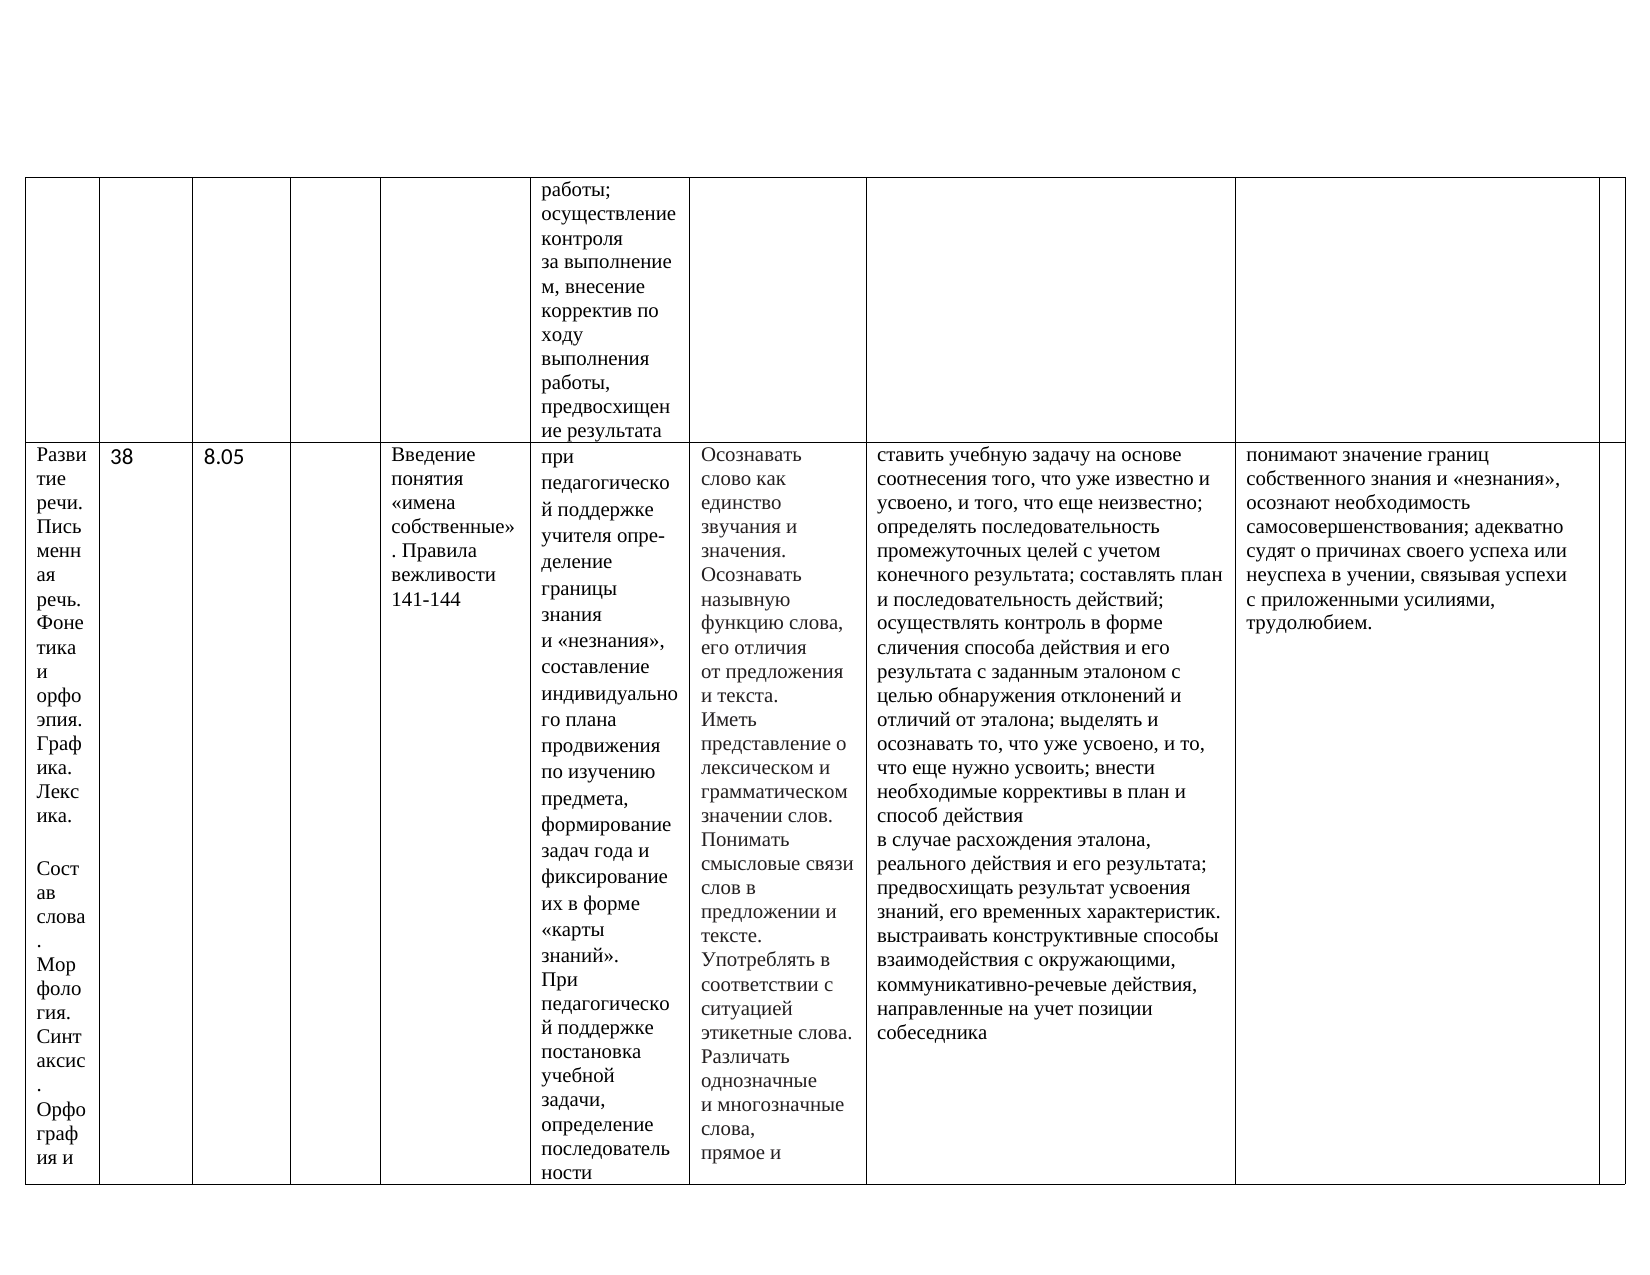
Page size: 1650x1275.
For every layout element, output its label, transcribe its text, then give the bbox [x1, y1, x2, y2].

table_cell понимают значение границ собственного знания и «незнания», осознают необходимость самосовершенствования; адекватно судят о причинах своего успеха или неуспеха в учении, связывая успехи с приложенными усилиями, трудолюбием. [1236, 443, 1599, 1184]
table_cell [291, 178, 380, 442]
table_cell [100, 178, 192, 442]
table_cell Введение понятия «имена собственные». Правила вежливости 141-144 [381, 443, 530, 1184]
table_cell работы; осуществление контроля за выполнением, внесение корректив по ходу выполнения работы, предвосхищение результата [531, 178, 689, 442]
table_cell [1600, 178, 1625, 442]
table_cell [867, 178, 1235, 442]
table_cell [193, 178, 290, 442]
table_cell [291, 443, 380, 1184]
table_cell ставить учебную задачу на основе соотнесения того, что уже известно и усвоено, и того, что еще неизвестно; определять последовательность промежуточных целей с учетом конечного результата; составлять план и последовательность действий; осуществлять контроль в форме сличения способа действия и его результата с заданным эталоном с целью обнаружения отклонений и отличий от эталона; выделять и осознавать то, что уже усвоено, и то, что еще нужно усвоить; внести необходимые коррективы в план и способ действия в случае расхождения эталона, реального действия и его результата; предвосхищать результат усвоения знаний, его временных характеристик. выстраивать конструктивные способы взаимодействия с окружающими, коммуникативно-речевые действия, направленные на учет позиции собеседника [867, 443, 1235, 1184]
table_cell Развитие речи. Письменная речь. Фонетика и орфоэпия. Графика. Лексика. Состав слова. Морфология. Синтаксис. Орфография и [26, 443, 99, 1184]
table_cell Осознавать слово как единство звучания и значения. Осознавать назывную функцию слова, его отличия от предложения и текста. Иметь представление о лексическом и грамматическом значении слов. Понимать смысловые связи слов в предложении и тексте. Употреблять в соответствии с ситуацией этикетные слова. Различать однозначные и многозначные слова, прямое и [690, 443, 866, 1184]
table_cell 8.05 [193, 443, 290, 1184]
table_cell [26, 178, 99, 442]
table_cell 38 [100, 443, 192, 1184]
table_cell [1600, 443, 1625, 1184]
table_cell [690, 178, 866, 442]
table_cell при педагогической поддержке учителя опре- деление границы знания и «незнания», составление индивидуального плана продвижения по изучению предмета, формирование задач года и фиксирование их в форме «карты знаний». При педагогической поддержке постановка учебной задачи, определение последовательности [531, 443, 689, 1184]
table_cell [381, 178, 530, 442]
table_cell [1236, 178, 1599, 442]
